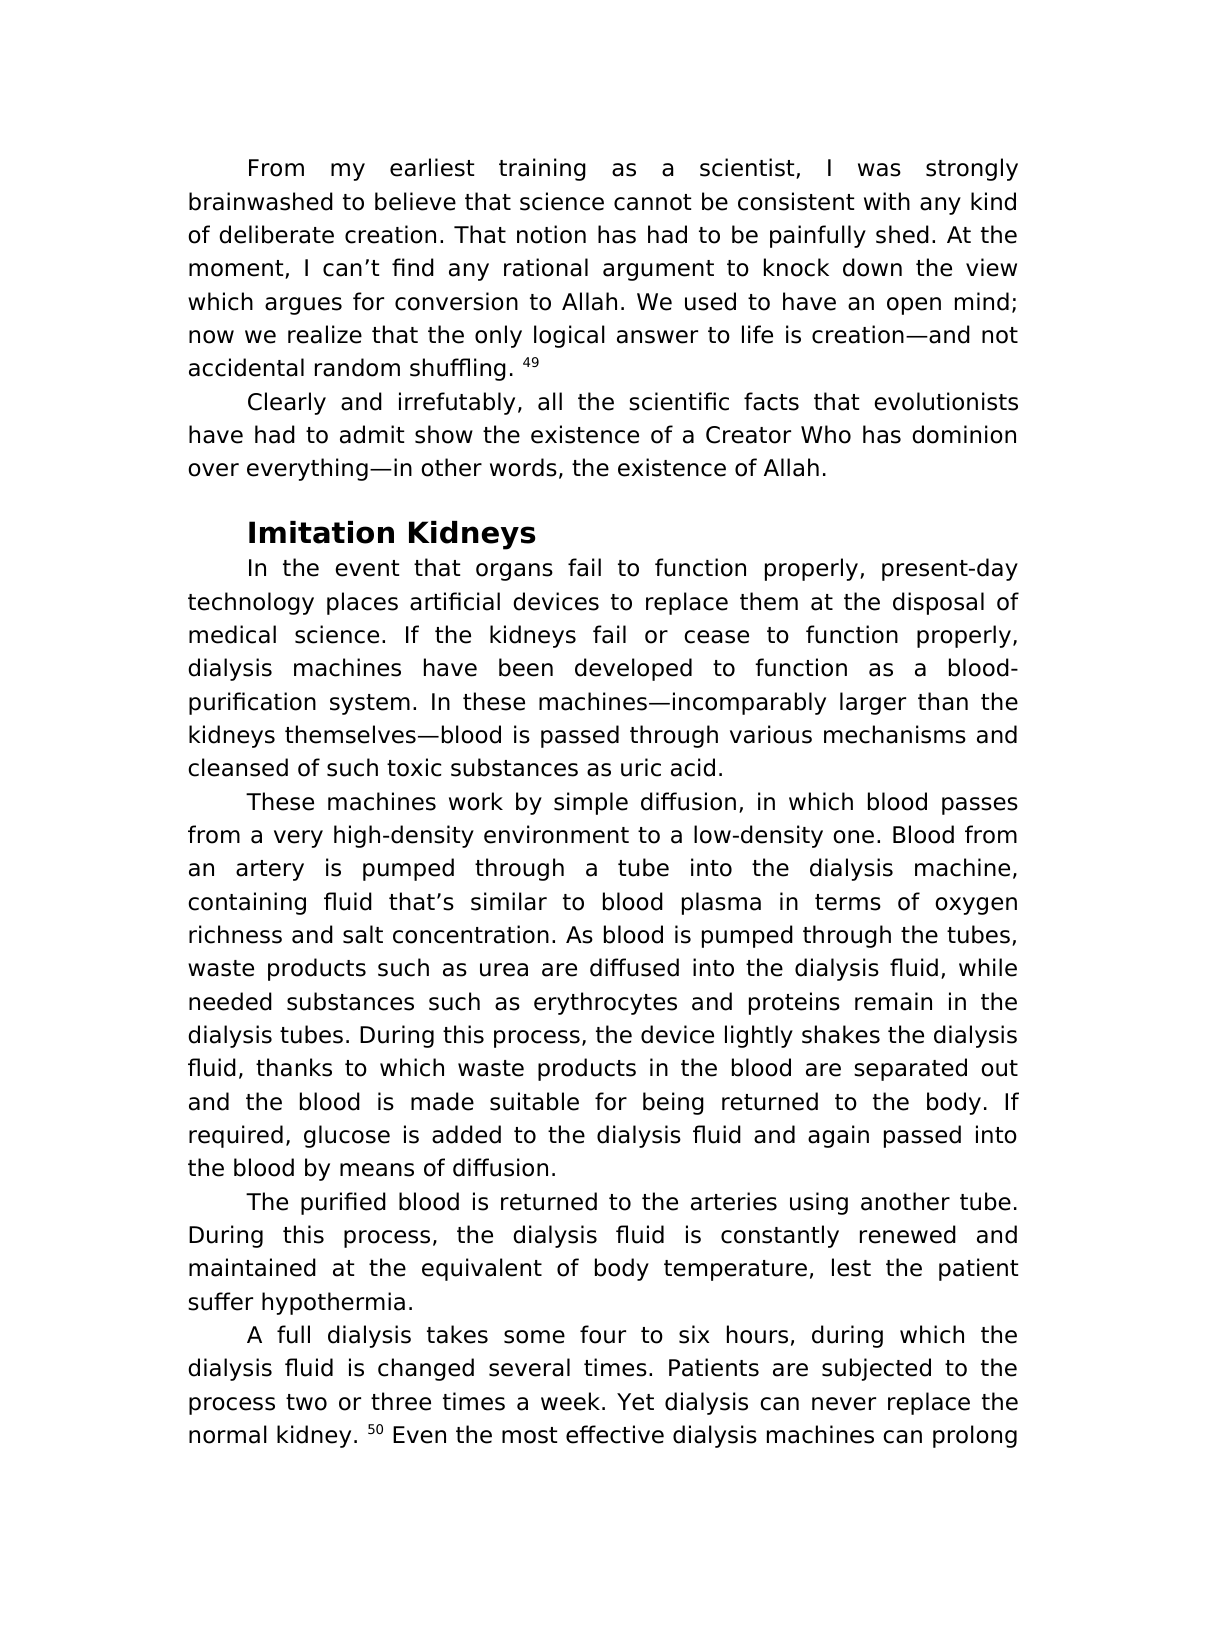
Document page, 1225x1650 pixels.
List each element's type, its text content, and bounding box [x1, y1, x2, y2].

text The purified blood is returned to the arteries using another tube. During this process, the dialysis fluid is constantly renewed and maintained at the equivalent of body temperature, lest the patient suffer hypothermia. [187, 1183, 1020, 1317]
text Clearly and irrefutably, all the scientific facts that evolutionists have had to admit show the existence of a Creator Who has dominion over everything—in other words, the existence of Allah. [187, 383, 1020, 483]
text In the event that organs fail to function properly, present-day technology places artificial devices to replace them at the disposal of medical science. If the kidneys fail or cease to function properly, dialysis machines have been developed to function as a blood- purification system. In these machines—incomparably larger than the kidneys themselves—blood is passed through various mechanisms and cleansed of such toxic substances as uric acid. [187, 550, 1020, 783]
text Imitation Kidneys [187, 517, 1020, 550]
text A full dialysis takes some four to six hours, during which the dialysis fluid is changed several times. Patients are subjected to the process two or three times a week. Yet dialysis can never replace the normal kidney. 50 Even the most effective dialysis machines can prolong [187, 1317, 1020, 1450]
text From my earliest training as a scientist, I was strongly brainwashed to believe that science cannot be consistent with any kind of deliberate creation. That notion has had to be painfully shed. At the moment, I can’t find any rational argument to knock down the view which argues for conversion to Allah. We used to have an open mind; now we realize that the only logical answer to life is creation—and not accidental random shuffling. 49 [187, 150, 1020, 383]
text These machines work by simple diffusion, in which blood passes from a very high-density environment to a low-density one. Blood from an artery is pumped through a tube into the dialysis machine, containing fluid that’s similar to blood plasma in terms of oxygen richness and salt concentration. As blood is pumped through the tubes, waste products such as urea are diffused into the dialysis fluid, while needed substances such as erythrocytes and proteins remain in the dialysis tubes. During this process, the device lightly shakes the dialysis fluid, thanks to which waste products in the blood are separated out and the blood is made suitable for being returned to the body. If required, glucose is added to the dialysis fluid and again passed into the blood by means of diffusion. [187, 783, 1020, 1183]
